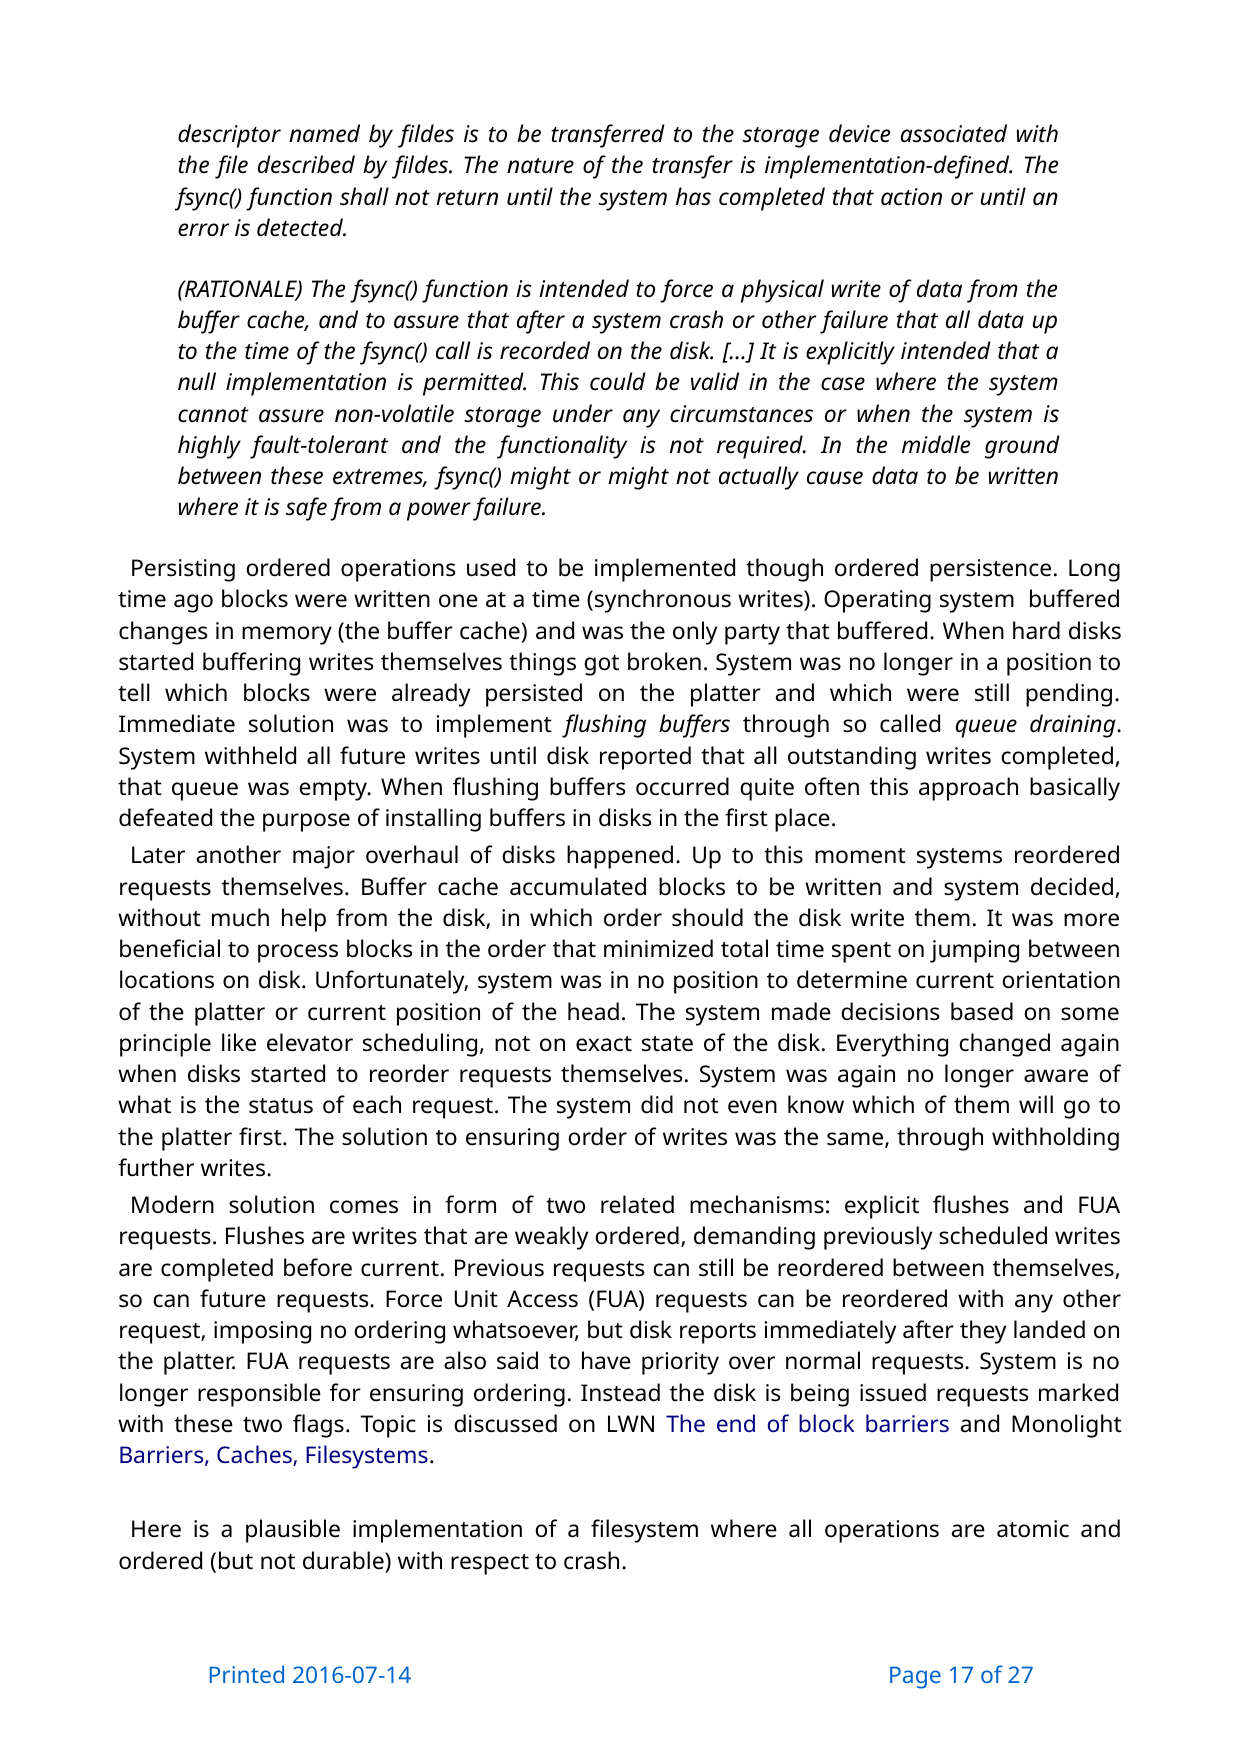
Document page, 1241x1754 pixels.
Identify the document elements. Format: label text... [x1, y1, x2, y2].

text descriptor named by fildes is to be transferred to the storage device associated with the file described by fildes. The nature of the transfer is implementation-defined. The fsync() function shall not return until the system has completed that action or until an error is detected. [177, 118, 1063, 243]
text Persisting ordered operations used to be implemented though ordered persistence. Long time ago blocks were written one at a time (synchronous writes). Operating system buffered changes in memory (the buffer cache) and was the only party that buffered. When hard disks started buffering writes themselves things got broken. System was no longer in a position to tell which blocks were already persisted on the platter and which were still pending. Immediate solution was to implement flushing buffers through so called queue draining. System withheld all future writes until disk reported that all outstanding writes completed, that queue was empty. When flushing buffers occurred quite often this approach basically defeated the purpose of installing buffers in disks in the first place. [118, 552, 1122, 833]
text Here is a plausible implementation of a filesystem where all operations are atomic and ordered (but not durable) with respect to crash. [118, 1513, 1122, 1576]
text Later another major overhaul of disks happened. Up to this moment systems reordered requests themselves. Buffer cache accumulated blocks to be written and system decided, without much help from the disk, in which order should the disk write them. It was more beneficial to process blocks in the order that minimized total time spent on jumping between locations on disk. Unfortunately, system was in no position to determine current orientation of the platter or current position of the head. The system made decisions based on some principle like elevator scheduling, not on exact state of the disk. Everything changed again when disks started to reorder requests themselves. System was again no longer aware of what is the status of each request. The system did not even know which of them will go to the platter first. The solution to ensuring order of writes was the same, through withholding further writes. [118, 839, 1122, 1183]
text (RATIONALE) The fsync() function is intended to force a physical write of data from the buffer cache, and to assure that after a system crash or other failure that all data up to the time of the fsync() call is recorded on the disk. […] It is explicitly intended that a null implementation is permitted. This could be valid in the case where the system cannot assure non-volatile storage under any circumstances or when the system is highly fault-tolerant and the functionality is not required. In the middle ground between these extremes, fsync() might or might not actually cause data to be written where it is safe from a power failure. [177, 273, 1063, 523]
text Modern solution comes in form of two related mechanisms: explicit flushes and FUA requests. Flushes are writes that are weakly ordered, demanding previously scheduled writes are completed before current. Previous requests can still be reordered between themselves, so can future requests. Force Unit Access (FUA) requests can be reordered with any other request, imposing no ordering whatsoever, but disk reports immediately after they landed on the platter. FUA requests are also said to have priority over normal requests. System is no longer responsible for ensuring ordering. Instead the disk is being issued requests marked with these two flags. Topic is discussed on LWN The end of block barriers and Monolight Barriers, Caches, Filesystems. [118, 1189, 1122, 1470]
